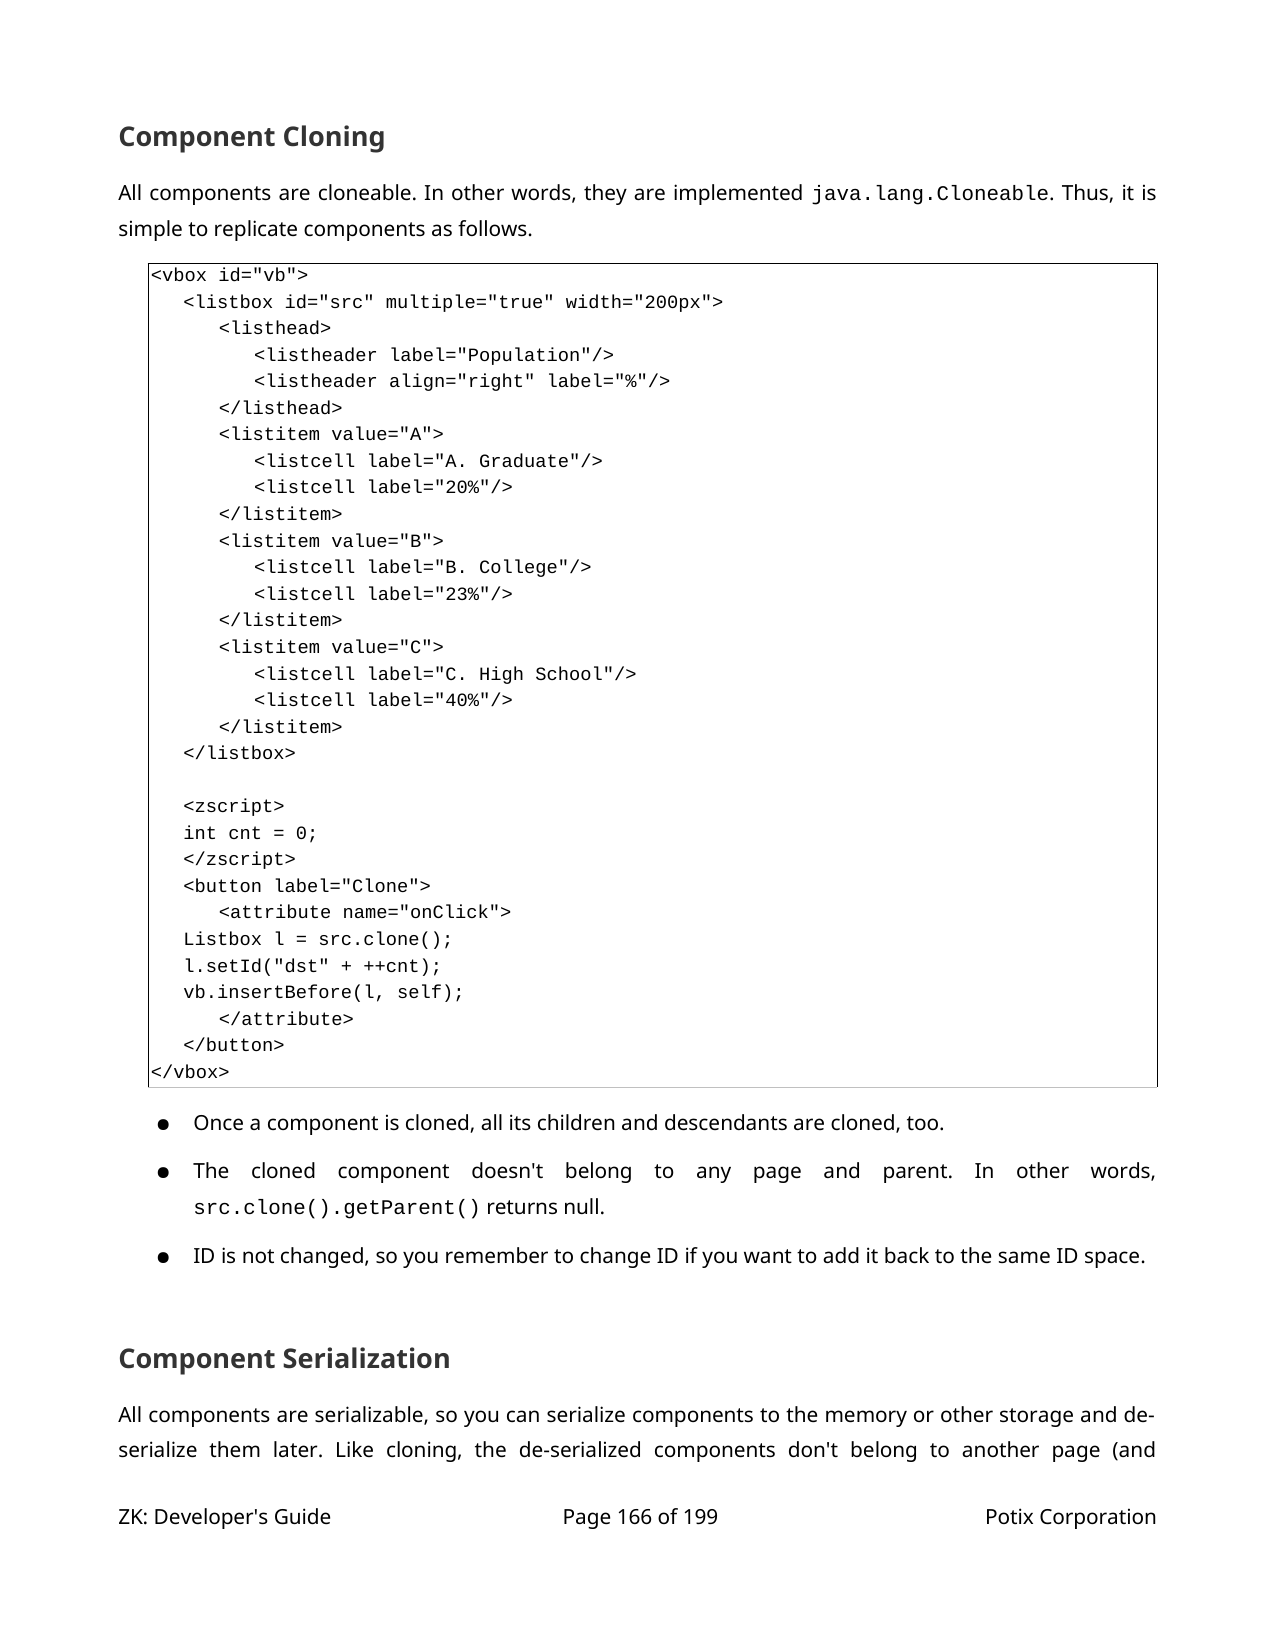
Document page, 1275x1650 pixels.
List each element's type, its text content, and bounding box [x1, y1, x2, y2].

text <vbox id="vb"> <listbox id="src" multiple="true" width="200px"> <listhead> <listheader label="Population"/> <listheader align="right" label="%"/> </listhead> <listitem value="A"> <listcell label="A. Graduate"/> <listcell label="20%"/> </listitem> <listitem value="B"> <listcell label="B. College"/> <listcell label="23%"/> </listitem> <listitem value="C"> <listcell label="C. High School"/> <listcell label="40%"/> </listitem> </listbox> <zscript> int cnt = 0; </zscript> <button label="Clone"> <attribute name="onClick"> Listbox l = src.clone(); l.setId("dst" + ++cnt); vb.insertBefore(l, self); </attribute> </button> </vbox> [149, 264, 1157, 1087]
subtitle Component Serialization [118, 1340, 1157, 1377]
subtitle Component Cloning [118, 118, 1157, 155]
list The cloned component doesn't belong to any page and parent. In other words, src.clone().getParent() returns null. [156, 1157, 1157, 1220]
text All components are serializable, so you can serialize components to the memory or other storage and de-serialize them later. Like cloning, the de-serialized components don't belong to another page (and [118, 1400, 1157, 1464]
text All components are cloneable. In other words, they are implemented java.lang.Cloneable. Thus, it is simple to replicate components as follows. [118, 178, 1157, 242]
list ID is not changed, so you remember to change ID if you want to add it back to the same ID space. [156, 1241, 1157, 1269]
list Once a component is cloned, all its children and descendants are cloned, too. [156, 1108, 1157, 1136]
